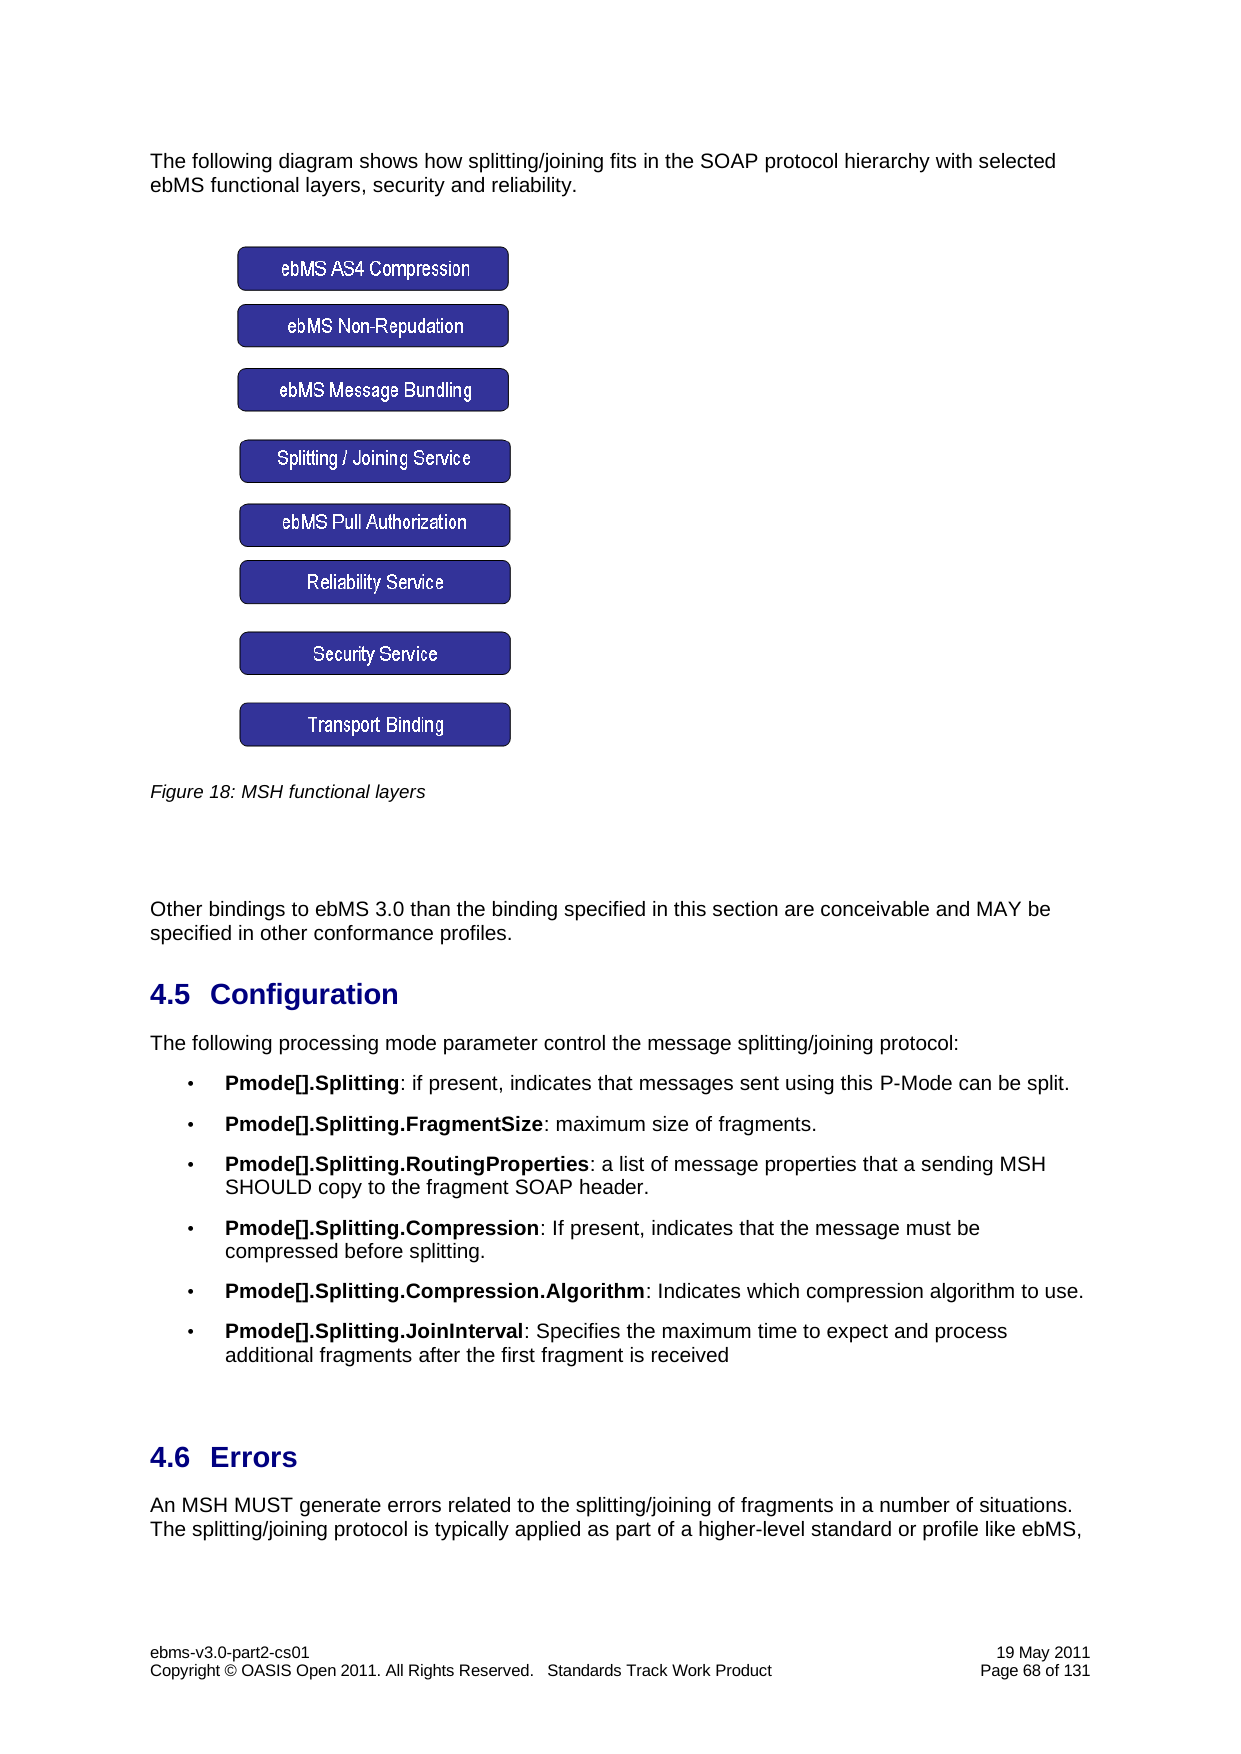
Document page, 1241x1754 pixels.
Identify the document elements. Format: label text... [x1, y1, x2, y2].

list Pmode[].Splitting.Compression.Algorithm: Indicates which compression algorithm to use. [187, 1280, 1090, 1303]
list Pmode[].Splitting.Compression: If present, indicates that the message must be compressed before splitting. [187, 1216, 1090, 1263]
text Other bindings to ebMS 3.0 than the binding specified in this section are conceivable and MAY be specified in other conformance profiles. [150, 898, 1090, 945]
list Pmode[].Splitting: if present, indicates that messages sent using this P-Mode can be split. [187, 1072, 1090, 1095]
text The following processing mode parameter control the message splitting/joining protocol: [150, 1032, 1090, 1055]
list Pmode[].Splitting.RoutingProperties: a list of message properties that a sending MSH SHOULD copy to the fragment SOAP header. [187, 1152, 1090, 1199]
list Pmode[].Splitting.JoinInterval: Specifies the maximum time to expect and process additional fragments after the first fragment is received [187, 1320, 1090, 1367]
text The following diagram shows how splitting/joining fits in the SOAP protocol hierarchy with selected ebMS functional layers, security and reliability. [150, 150, 1090, 197]
list Pmode[].Splitting.FragmentSize: maximum size of fragments. [187, 1112, 1090, 1136]
subtitle Configuration [150, 978, 1090, 1011]
text Figure 18: MSH functional layers [150, 226, 602, 803]
text An MSH MUST generate errors related to the splitting/joining of fragments in a number of situations. The splitting/joining protocol is typically applied as part of a higher-level standard or profile like ebMS, [150, 1494, 1090, 1541]
subtitle Errors [150, 1441, 1090, 1473]
